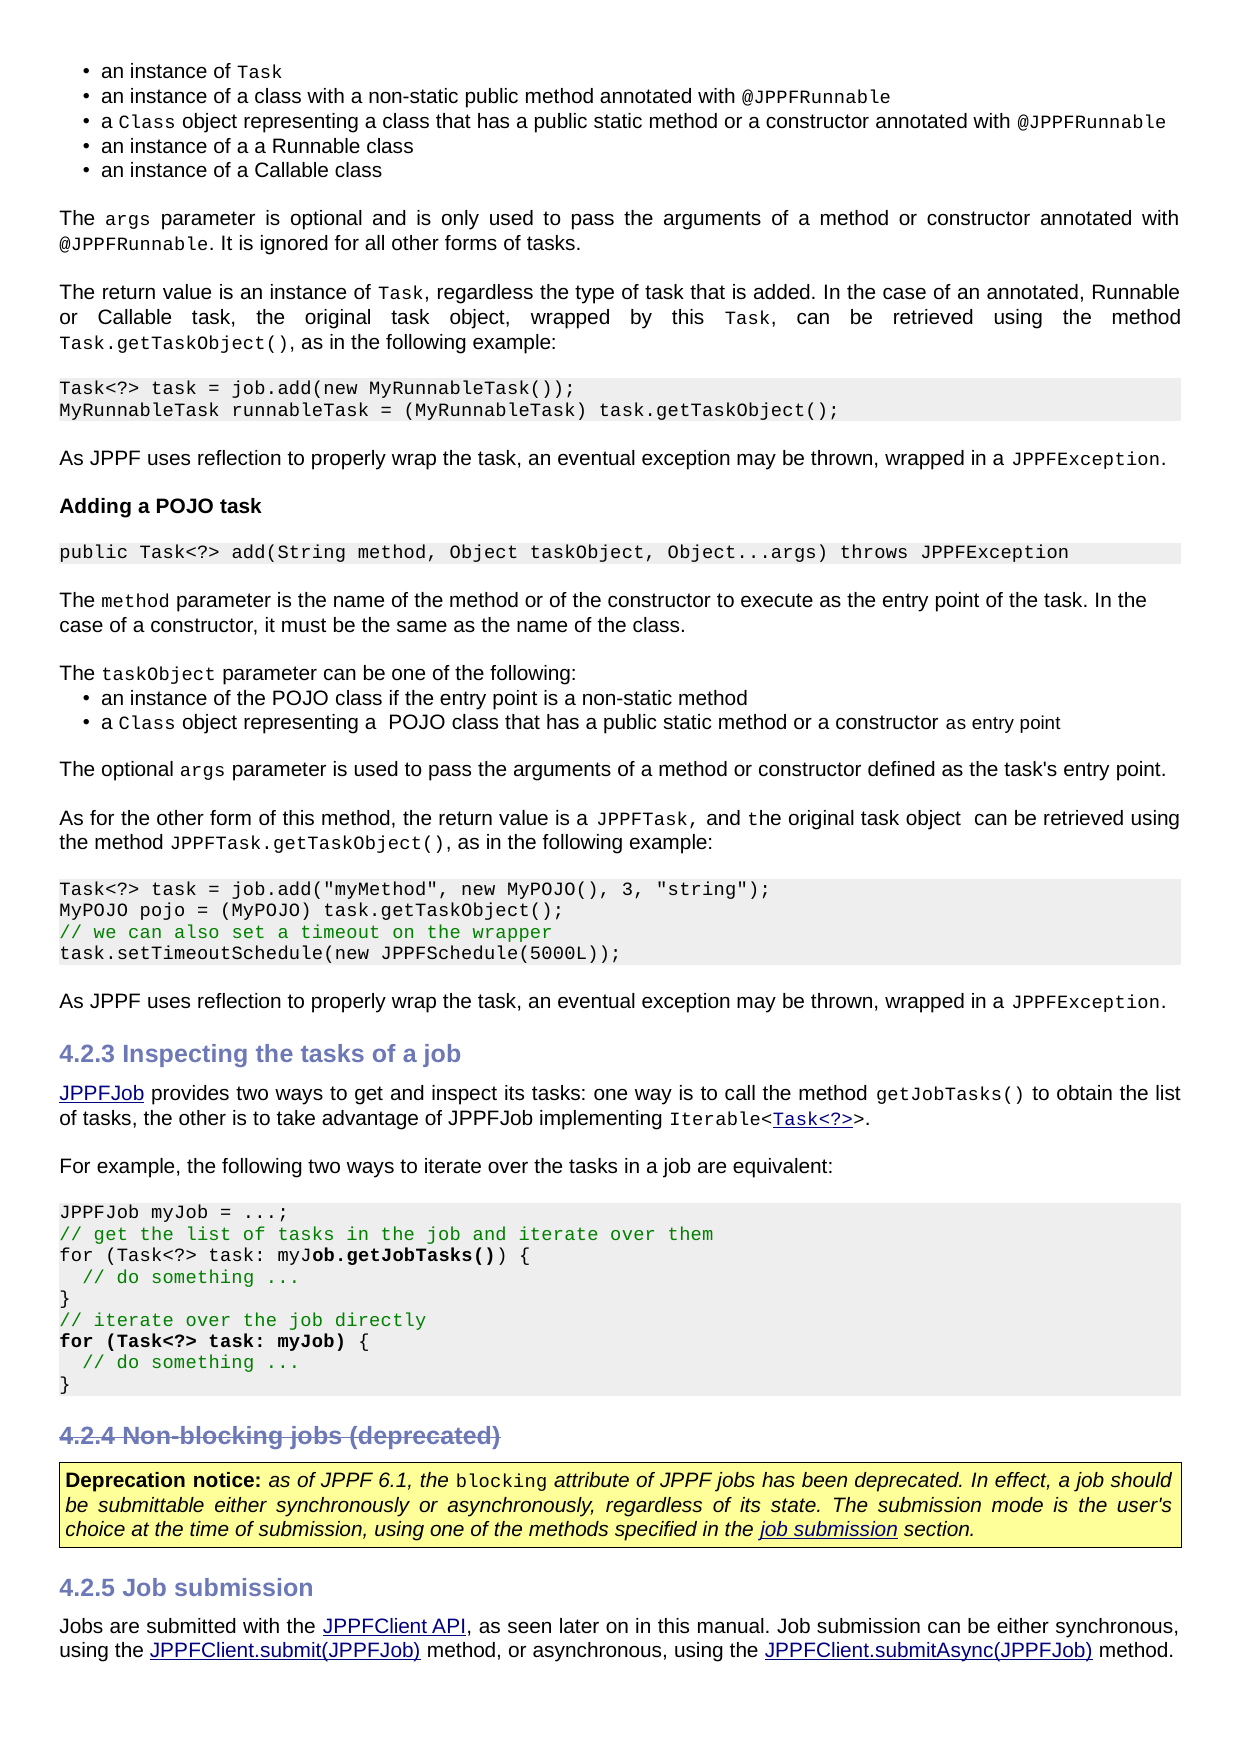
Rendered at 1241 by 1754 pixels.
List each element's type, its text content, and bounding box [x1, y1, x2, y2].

subtitle Non-blocking jobs (deprecated) [59, 1421, 1181, 1450]
text // get the list of tasks in the job and iterate over them [59, 1224, 1181, 1246]
text JPPFJob provides two ways to get and inspect its tasks: one way is to call the method getJobTasks() to obtain the list of tasks, the other is to take advantage of JPPFJob implementing Iterable<Task<?>>. [59, 1081, 1181, 1130]
subtitle Inspecting the tasks of a job [59, 1039, 1181, 1068]
list a Class object representing a POJO class that has a public static method or a constructor as entry point [83, 710, 1181, 735]
text } [59, 1288, 1181, 1310]
list an instance of the POJO class if the entry point is a non-static method [83, 686, 1181, 710]
text The args parameter is optional and is only used to pass the arguments of a method or constructor annotated with @JPPFRunnable. It is ignored for all other forms of tasks. [59, 206, 1181, 256]
text Deprecation notice: as of JPPF 6.1, the blocking attribute of JPPF jobs has been deprecated. In effect, a job should be submittable either synchronously or asynchronously, regardless of its state. The submission mode is the user's choice at the time of submission, using one of the methods specified in the job submission section. [60, 1463, 1181, 1547]
text for (Task<?> task: myJob) { [59, 1331, 1181, 1353]
list an instance of a Callable class [83, 158, 1181, 182]
text As for the other form of this method, the return value is a JPPFTask, and the original task object can be retrieved using the method JPPFTask.getTaskObject(), as in the following example: [59, 805, 1181, 855]
text The optional args parameter is used to pass the arguments of a method or constructor defined as the task's entry point. [59, 756, 1181, 781]
text for (Task<?> task: myJob.getJobTasks()) { [59, 1246, 1181, 1267]
text As JPPF uses reflection to properly wrap the task, an eventual exception may be thrown, wrapped in a JPPFException. [59, 446, 1181, 470]
text MyPOJO pojo = (MyPOJO) task.getTaskObject(); [59, 901, 1181, 922]
text For example, the following two ways to iterate over the tasks in a job are equivalent: [59, 1154, 1181, 1178]
list a Class object representing a class that has a public static method or a constructor annotated with @JPPFRunnable [83, 109, 1181, 134]
text As JPPF uses reflection to properly wrap the task, an eventual exception may be thrown, wrapped in a JPPFException. [59, 989, 1181, 1014]
text JPPFJob myJob = ...; [59, 1203, 1181, 1224]
text MyRunnableTask runnableTask = (MyRunnableTask) task.getTaskObject(); [59, 400, 1181, 421]
text The method parameter is the name of the method or of the constructor to execute as the entry point of the task. In the case of a constructor, it must be the same as the name of the class. [59, 588, 1181, 637]
text Task<?> task = job.add("myMethod", new MyPOJO(), 3, "string"); [59, 879, 1181, 901]
text The return value is an instance of Task, regardless the type of task that is added. In the case of an annotated, Runnable or Callable task, the original task object, wrapped by this Task, can be retrieved using the method Task.getTaskObject(), as in the following example: [59, 280, 1181, 354]
list an instance of Task [83, 59, 1181, 84]
text Adding a POJO task [59, 494, 1181, 518]
list an instance of a class with a non-static public method annotated with @JPPFRunnable [83, 84, 1181, 109]
text // do something ... [59, 1267, 1181, 1288]
subtitle Job submission [59, 1572, 1181, 1601]
text Task<?> task = job.add(new MyRunnableTask()); [59, 378, 1181, 400]
text // iterate over the job directly [59, 1310, 1181, 1331]
text The taskObject parameter can be one of the following: [59, 661, 1181, 686]
list an instance of a a Runnable class [83, 134, 1181, 158]
text Jobs are submitted with the JPPFClient API, as seen later on in this manual. Job submission can be either synchronous, using the JPPFClient.submit(JPPFJob) method, or asynchronous, using the JPPFClient.submitAsync(JPPFJob) method. [59, 1614, 1181, 1662]
text public Task<?> add(String method, Object taskObject, Object...args) throws JPPFException [59, 543, 1181, 564]
text // do something ... [59, 1353, 1181, 1374]
text // we can also set a timeout on the wrapper [59, 922, 1181, 944]
text task.setTimeoutSchedule(new JPPFSchedule(5000L)); [59, 944, 1181, 965]
text } [59, 1374, 1181, 1396]
